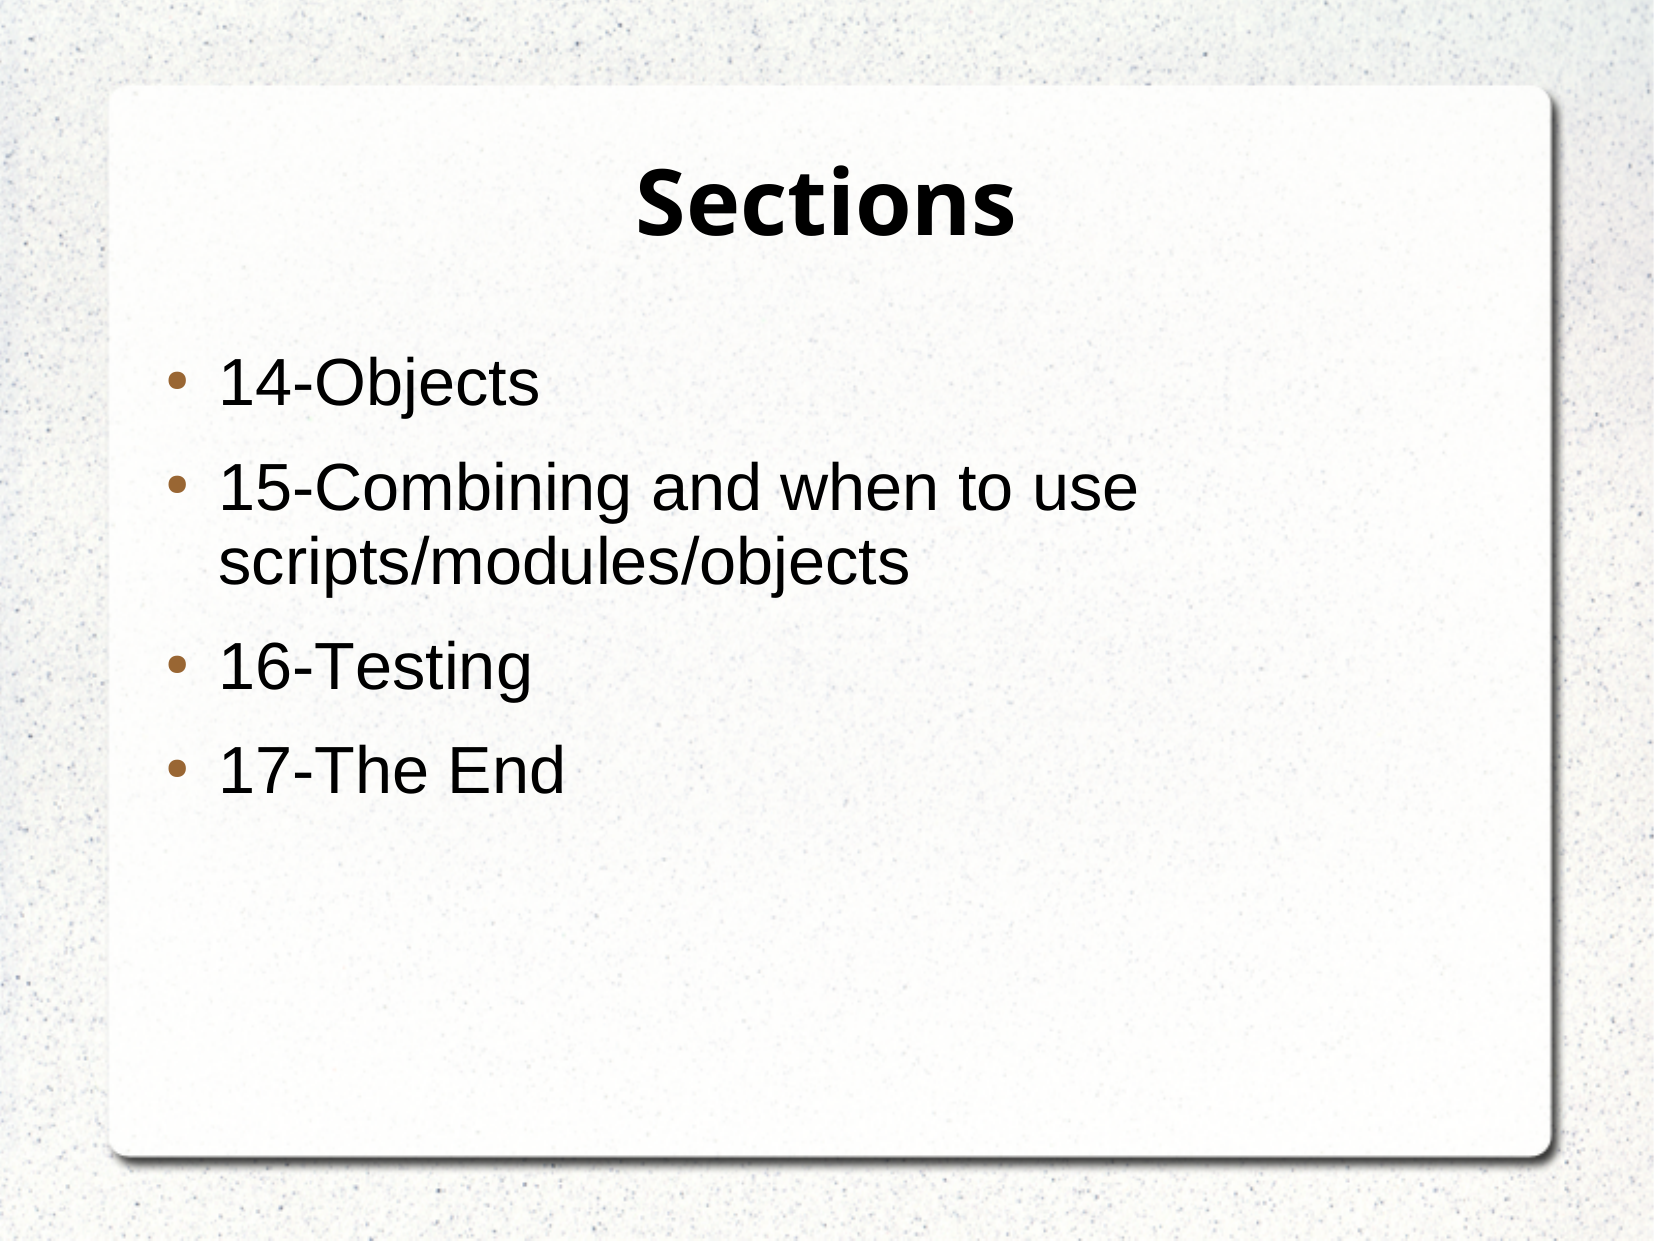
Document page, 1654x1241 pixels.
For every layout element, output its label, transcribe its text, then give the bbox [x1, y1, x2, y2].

picture [0, 0, 1654, 1241]
list 14-Objects 15-Combining and when to use scripts/modules/objects 16-Testing 17-The End [147, 345, 1506, 981]
title Sections [118, 96, 1536, 304]
